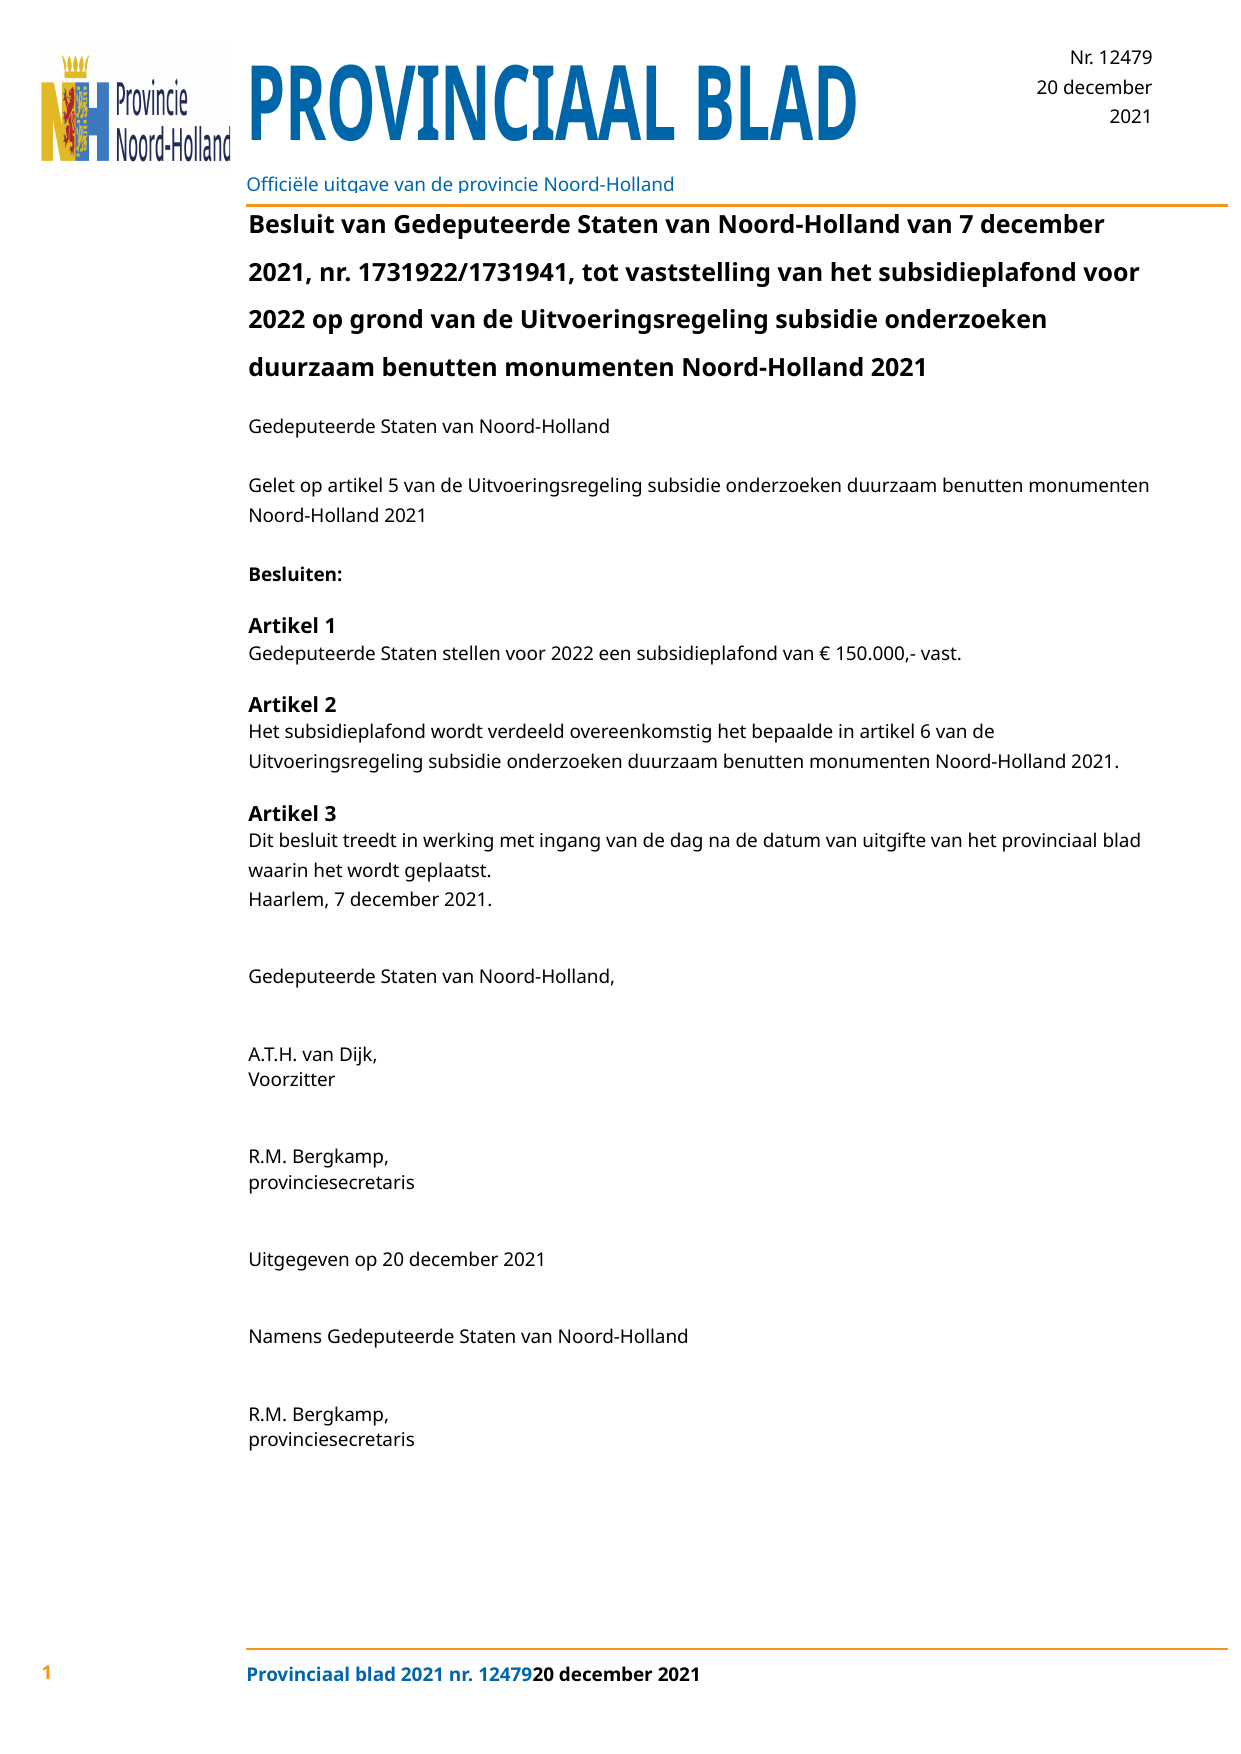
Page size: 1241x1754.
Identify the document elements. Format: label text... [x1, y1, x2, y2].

text Artikel 1 [248, 611, 1152, 640]
text Namens Gedeputeerde Staten van Noord-Holland [248, 1324, 1152, 1349]
text Dit besluit treedt in werking met ingang van de dag na de datum van uitgifte van het provinciaal blad waarin het wordt geplaatst. [248, 827, 1152, 882]
text Het subsidieplafond wordt verdeeld overeenkomstig het bepaalde in artikel 6 van de Uitvoeringsregeling subsidie onderzoeken duurzaam benutten monumenten Noord-Holland 2021. [248, 719, 1152, 774]
text Gedeputeerde Staten van Noord-Holland, [248, 963, 1152, 989]
text Artikel 3 [248, 799, 1152, 827]
text Gedeputeerde Staten stellen voor 2022 een subsidieplafond van € 150.000,- vast. [248, 640, 1152, 666]
text R.M. Bergkamp, [248, 1144, 1152, 1169]
text Uitgegeven op 20 december 2021 [248, 1247, 1152, 1272]
text Artikel 2 [248, 690, 1152, 719]
picture [41, 47, 231, 172]
text provinciesecretaris [248, 1169, 1152, 1195]
text Gedeputeerde Staten van Noord-Holland [248, 413, 1152, 439]
text Gelet op artikel 5 van de Uitvoeringsregeling subsidie onderzoeken duurzaam benutten monumenten Noord-Holland 2021 [248, 472, 1152, 528]
text Besluit van Gedeputeerde Staten van Noord-Holland van 7 december 2021, nr. 1731922/1731941, tot vaststelling van het subsidieplafond voor 2022 op grond van de Uitvoeringsregeling subsidie onderzoeken duurzaam benutten monumenten Noord-Holland 2021 [248, 207, 1152, 384]
text Haarlem, 7 december 2021. [248, 886, 1152, 912]
text Besluiten: [248, 561, 1152, 587]
text A.T.H. van Dijk, [248, 1041, 1152, 1066]
text R.M. Bergkamp, [248, 1401, 1152, 1427]
text Voorzitter [248, 1066, 1152, 1092]
text provinciesecretaris [248, 1427, 1152, 1452]
